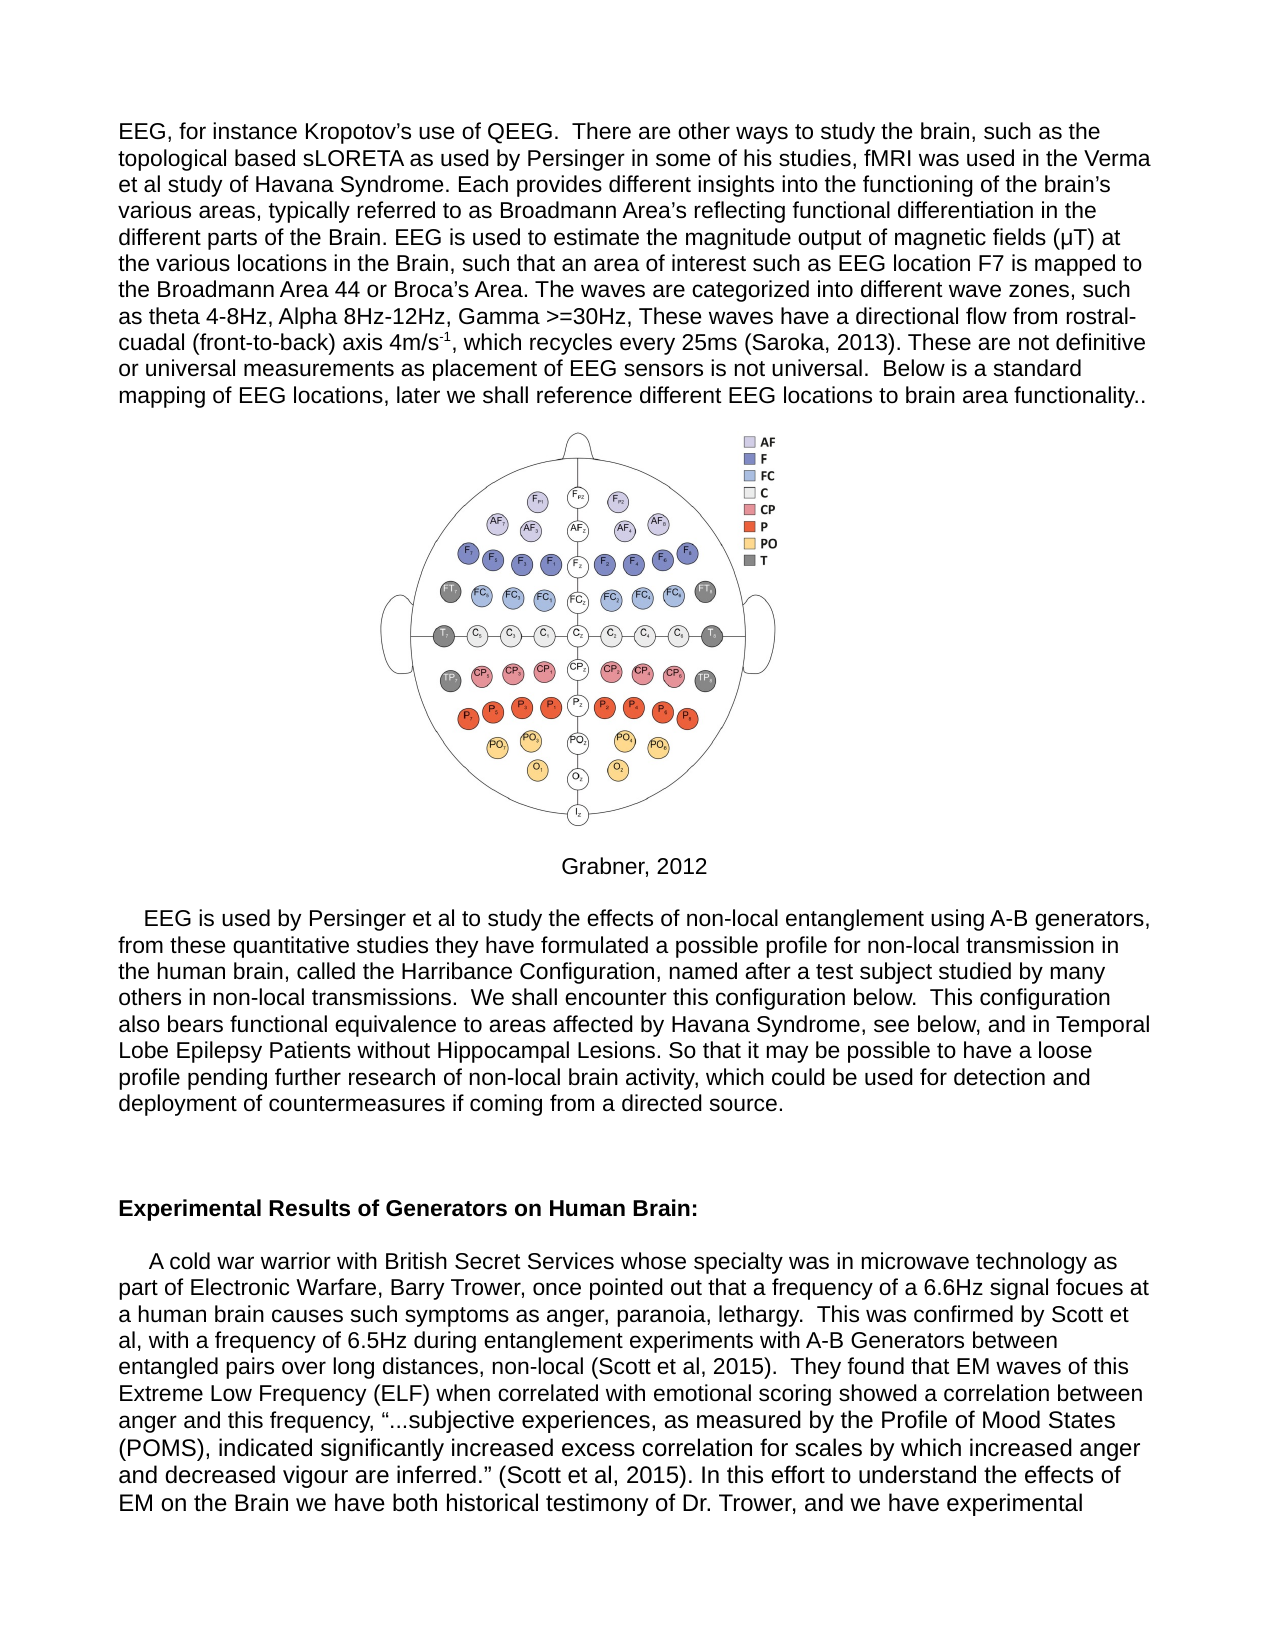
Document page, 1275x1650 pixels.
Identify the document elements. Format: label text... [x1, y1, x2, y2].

picture [379, 431, 778, 827]
text Experimental Results of Generators on Human Brain: [118, 1195, 1157, 1222]
text EEG is used by Persinger et al to study the effects of non-local entanglement using A-B generators, from these quantitative studies they have formulated a possible profile for non-local transmission in the human brain, called the Harribance Configuration, named after a test subject studied by many others in non-local transmissions. We shall encounter this configuration below. This configuration also bears functional equivalence to areas affected by Havana Syndrome, see below, and in Temporal Lobe Epilepsy Patients without Hippocampal Lesions. So that it may be possible to have a loose profile pending further research of non-local brain activity, which could be used for detection and deployment of countermeasures if coming from a directed source. [118, 905, 1157, 1116]
text Grabner, 2012 [118, 853, 1157, 879]
text EEG, for instance Kropotov’s use of QEEG. There are other ways to study the brain, such as the topological based sLORETA as used by Persinger in some of his studies, fMRI was used in the Verma et al study of Havana Syndrome. Each provides different insights into the functioning of the brain’s various areas, typically referred to as Broadmann Area’s reflecting functional differentiation in the different parts of the Brain. EEG is used to estimate the magnitude output of magnetic fields (μT) at the various locations in the Brain, such that an area of interest such as EEG location F7 is mapped to the Broadmann Area 44 or Broca’s Area. The waves are categorized into different wave zones, such as theta 4-8Hz, Alpha 8Hz-12Hz, Gamma >=30Hz, These waves have a directional flow from rostral-cuadal (front-to-back) axis 4m/s-1, which recycles every 25ms (Saroka, 2013). These are not definitive or universal measurements as placement of EEG sensors is not universal. Below is a standard mapping of EEG locations, later we shall reference different EEG locations to brain area functionality.. [118, 118, 1157, 408]
text A cold war warrior with British Secret Services whose specialty was in microwave technology as part of Electronic Warfare, Barry Trower, once pointed out that a frequency of a 6.6Hz signal focues at a human brain causes such symptoms as anger, paranoia, lethargy. This was confirmed by Scott et al, with a frequency of 6.5Hz during entanglement experiments with A-B Generators between entangled pairs over long distances, non-local (Scott et al, 2015). They found that EM waves of this Extreme Low Frequency (ELF) when correlated with emotional scoring showed a correlation between anger and this frequency, “...subjective experiences, as measured by the Profile of Mood States (POMS), indicated significantly increased excess correlation for scales by which increased anger and decreased vigour are inferred.” (Scott et al, 2015). In this effort to understand the effects of EM on the Brain we have both historical testimony of Dr. Trower, and we have experimental [118, 1248, 1157, 1516]
